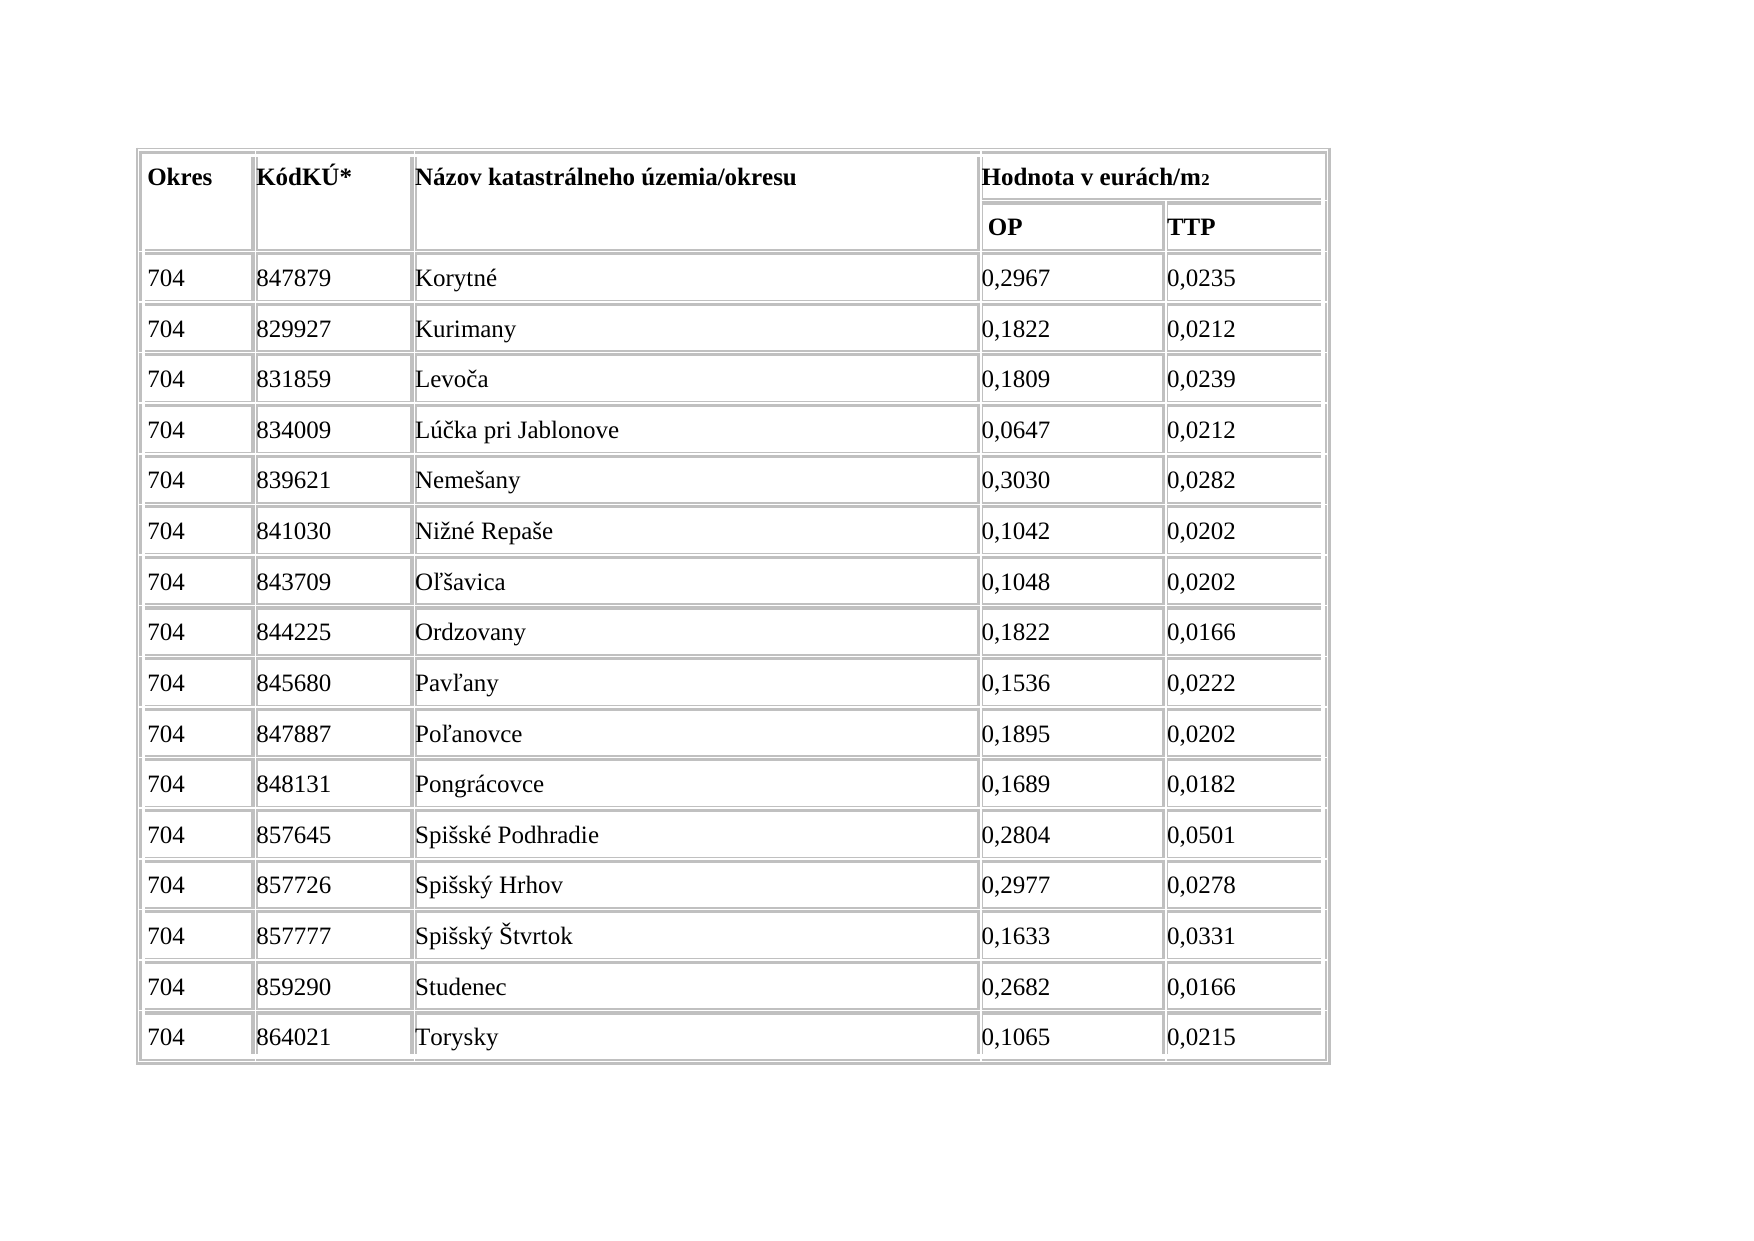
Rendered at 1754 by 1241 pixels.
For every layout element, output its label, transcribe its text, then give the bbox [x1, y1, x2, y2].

table_cell 0,0212 [1165, 401, 1328, 451]
table_cell 0,0202 [1165, 553, 1328, 603]
table_cell 704 [139, 300, 254, 350]
table_cell 0,0166 [1165, 958, 1328, 1008]
table_cell 704 [139, 502, 254, 553]
table_cell Oľšavica [417, 559, 977, 603]
table_cell 841030 [258, 508, 410, 553]
table_header KódKÚ* [255, 149, 413, 249]
table_cell 0,0501 [1165, 806, 1328, 856]
table_cell 0,0278 [1165, 856, 1328, 907]
table_cell 0,0182 [1165, 755, 1328, 806]
table_cell 831859 [258, 356, 410, 401]
table_cell Torysky [414, 1008, 980, 1059]
table_cell 0,1065 [980, 1008, 1165, 1059]
table_cell 0,1048 [983, 559, 1162, 603]
table_cell 704 [139, 401, 254, 451]
table_cell TTP [1165, 198, 1328, 249]
table_cell 843709 [258, 559, 410, 603]
table_cell Nižné Repaše [417, 508, 977, 553]
table_cell Spišský Hrhov [417, 863, 977, 907]
table_cell 0,1809 [983, 356, 1162, 401]
table_cell 704 [139, 350, 254, 401]
table_cell Ordzovany [417, 610, 977, 654]
table_cell Lúčka pri Jablonove [417, 407, 977, 451]
table_cell 704 [139, 856, 254, 907]
table_cell 0,2804 [983, 812, 1162, 856]
table_cell 0,0239 [1165, 350, 1328, 401]
table_cell 0,1822 [983, 306, 1162, 350]
table_cell 0,0166 [1165, 603, 1328, 654]
table_cell Pongrácovce [417, 761, 977, 806]
table_header Hodnota v eurách/m2 [980, 149, 1328, 198]
table_cell 829927 [258, 306, 410, 350]
table_cell 859290 [258, 964, 410, 1008]
table_cell 0,0222 [1165, 654, 1328, 704]
table_cell 0,0235 [1165, 249, 1328, 299]
table_cell 0,1633 [983, 913, 1162, 958]
table_cell Pavľany [417, 660, 977, 704]
table_cell 844225 [258, 610, 410, 654]
table_cell 847879 [258, 255, 410, 299]
table_header Názov katastrálneho územia/okresu [414, 149, 980, 249]
table_cell 704 [139, 553, 254, 603]
table_cell Kurimany [417, 306, 977, 350]
table_cell 864021 [255, 1008, 413, 1059]
table_cell OP [983, 205, 1162, 249]
table_cell 0,0331 [1165, 907, 1328, 958]
table_cell 0,1536 [983, 660, 1162, 704]
table_cell 0,2682 [983, 964, 1162, 1008]
table_cell 704 [139, 958, 254, 1008]
table_cell 0,2967 [983, 255, 1162, 299]
table_cell 704 [139, 755, 254, 806]
table_cell 0,0202 [1165, 705, 1328, 755]
table_cell 0,0282 [1165, 451, 1328, 502]
table_cell 847887 [258, 711, 410, 755]
table_cell 704 [139, 907, 254, 958]
table_cell 0,0215 [1165, 1008, 1328, 1059]
table_header Okres [142, 154, 254, 249]
table_cell 704 [139, 249, 254, 299]
table_cell 0,1042 [983, 508, 1162, 553]
table_cell 0,3030 [983, 458, 1162, 502]
table_cell Korytné [417, 255, 977, 299]
table_cell 0,2977 [983, 863, 1162, 907]
table_cell 704 [139, 451, 254, 502]
table_cell 0,0647 [983, 407, 1162, 451]
table_cell 845680 [258, 660, 410, 704]
table_cell Spišský Štvrtok [417, 913, 977, 958]
table_cell Studenec [417, 964, 977, 1008]
table_cell 0,1689 [983, 761, 1162, 806]
table_cell 0,1822 [983, 610, 1162, 654]
table_cell 0,1895 [983, 711, 1162, 755]
table_cell 704 [139, 654, 254, 704]
table_cell 857726 [258, 863, 410, 907]
table_cell 857777 [258, 913, 410, 958]
table_cell 704 [139, 806, 254, 856]
table_cell 0,0212 [1165, 300, 1328, 350]
table_cell Levoča [417, 356, 977, 401]
table_cell 704 [139, 705, 254, 755]
table_cell Nemešany [417, 458, 977, 502]
table_cell 704 [139, 603, 254, 654]
table_cell Spišské Podhradie [417, 812, 977, 856]
table_cell 839621 [258, 458, 410, 502]
table_cell 0,0202 [1165, 502, 1328, 553]
table_cell 704 [139, 1008, 254, 1059]
table_cell 834009 [258, 407, 410, 451]
table_cell 857645 [258, 812, 410, 856]
table_cell Poľanovce [417, 711, 977, 755]
table_cell 848131 [258, 761, 410, 806]
